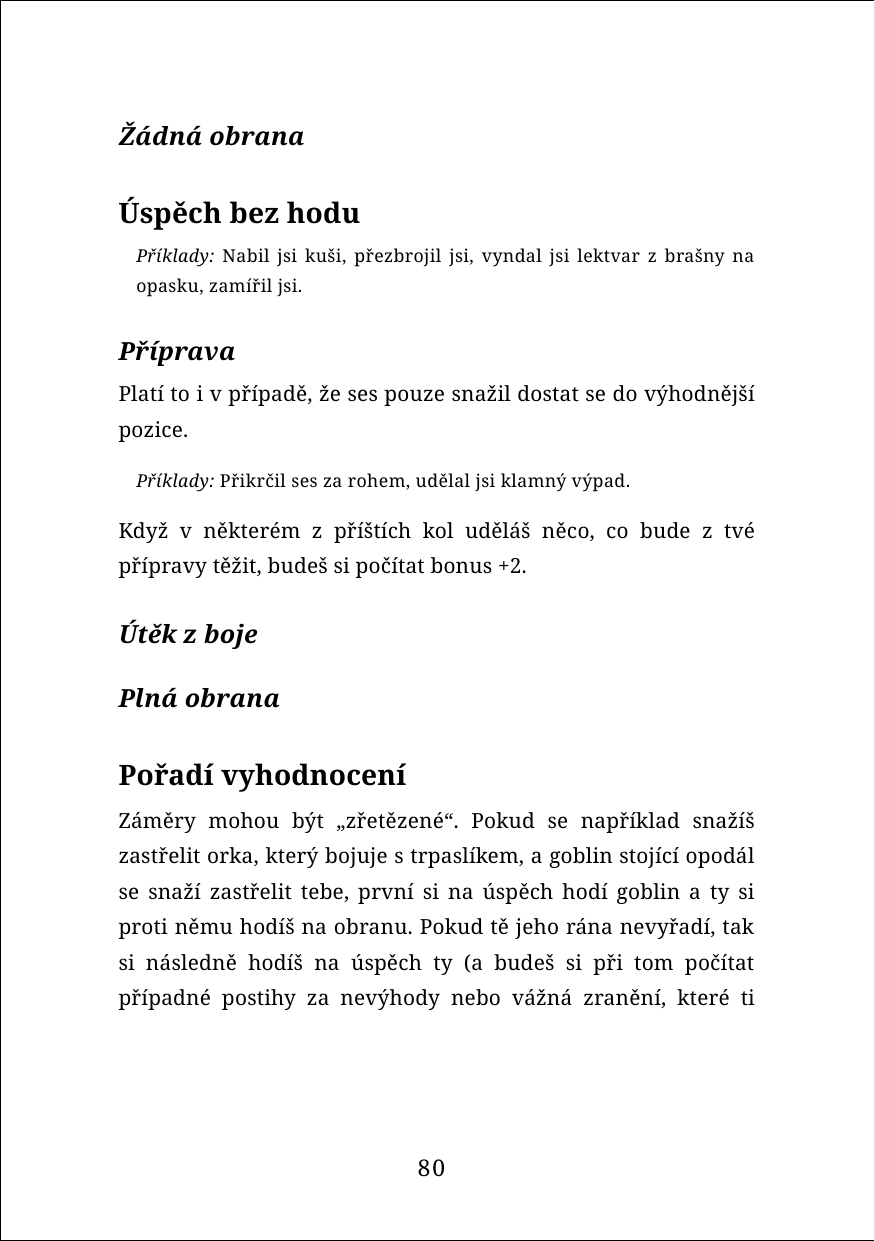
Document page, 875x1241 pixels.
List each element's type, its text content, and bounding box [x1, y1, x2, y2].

text Záměry mohou být „zřetězené“. Pokud se například snažíš zastřelit orka, který bojuje s trpaslíkem, a goblin stojící opodál se snaží zastřelit tebe, první si na úspěch hodí goblin a ty si proti němu hodíš na obranu. Pokud tě jeho rána nevyřadí, tak si následně hodíš na úspěch ty (a budeš si při tom počítat případné postihy za nevýhody nebo vážná zranění, které ti [118, 806, 756, 1012]
subtitle Žádná obrana [118, 118, 756, 152]
text Příklady: Nabil jsi kuši, přezbrojil jsi, vyndal jsi lektvar z brašny na opasku, zamířil jsi. [136, 244, 756, 298]
subtitle Úspěch bez hodu [118, 194, 756, 232]
text Když v některém z příštích kol uděláš něco, co bude z tvé přípravy těžit, budeš si počítat bonus +2. [118, 516, 756, 580]
text Příklady: Přikrčil ses za rohem, udělal jsi klamný výpad. [136, 468, 756, 492]
subtitle Útěk z boje [118, 617, 756, 651]
subtitle Pořadí vyhodnocení [118, 756, 756, 794]
subtitle Plná obrana [118, 680, 756, 714]
subtitle Příprava [118, 334, 756, 368]
text Platí to i v případě, že ses pouze snažil dostat se do výhodnější pozice. [118, 379, 756, 443]
